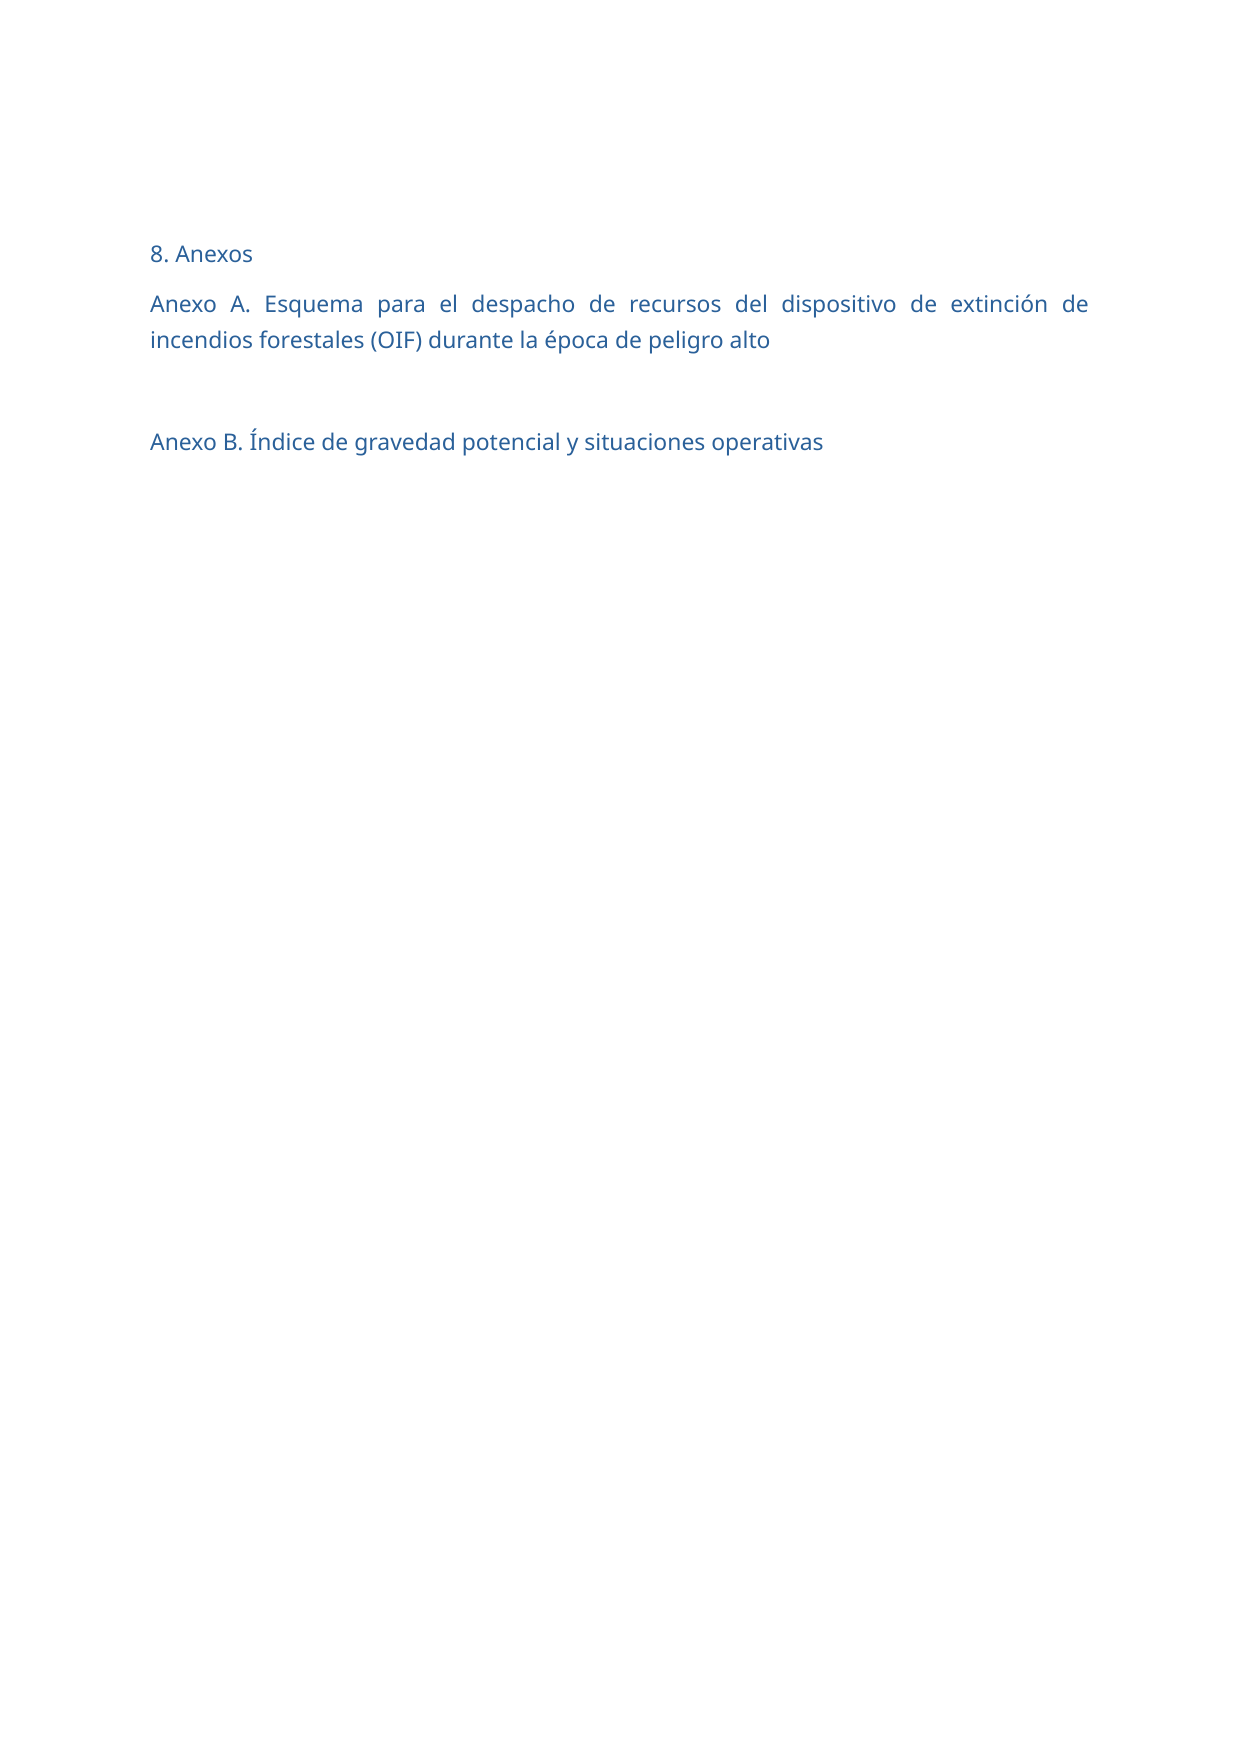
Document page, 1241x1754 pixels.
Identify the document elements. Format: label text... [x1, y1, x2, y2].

text Anexo A. Esquema para el despacho de recursos del dispositivo de extinción de incendios forestales (OIF) durante la época de peligro alto [150, 288, 1090, 356]
text Anexo B. Índice de gravedad potencial y situaciones operativas [150, 425, 1090, 457]
text 8. Anexos [150, 238, 1090, 269]
